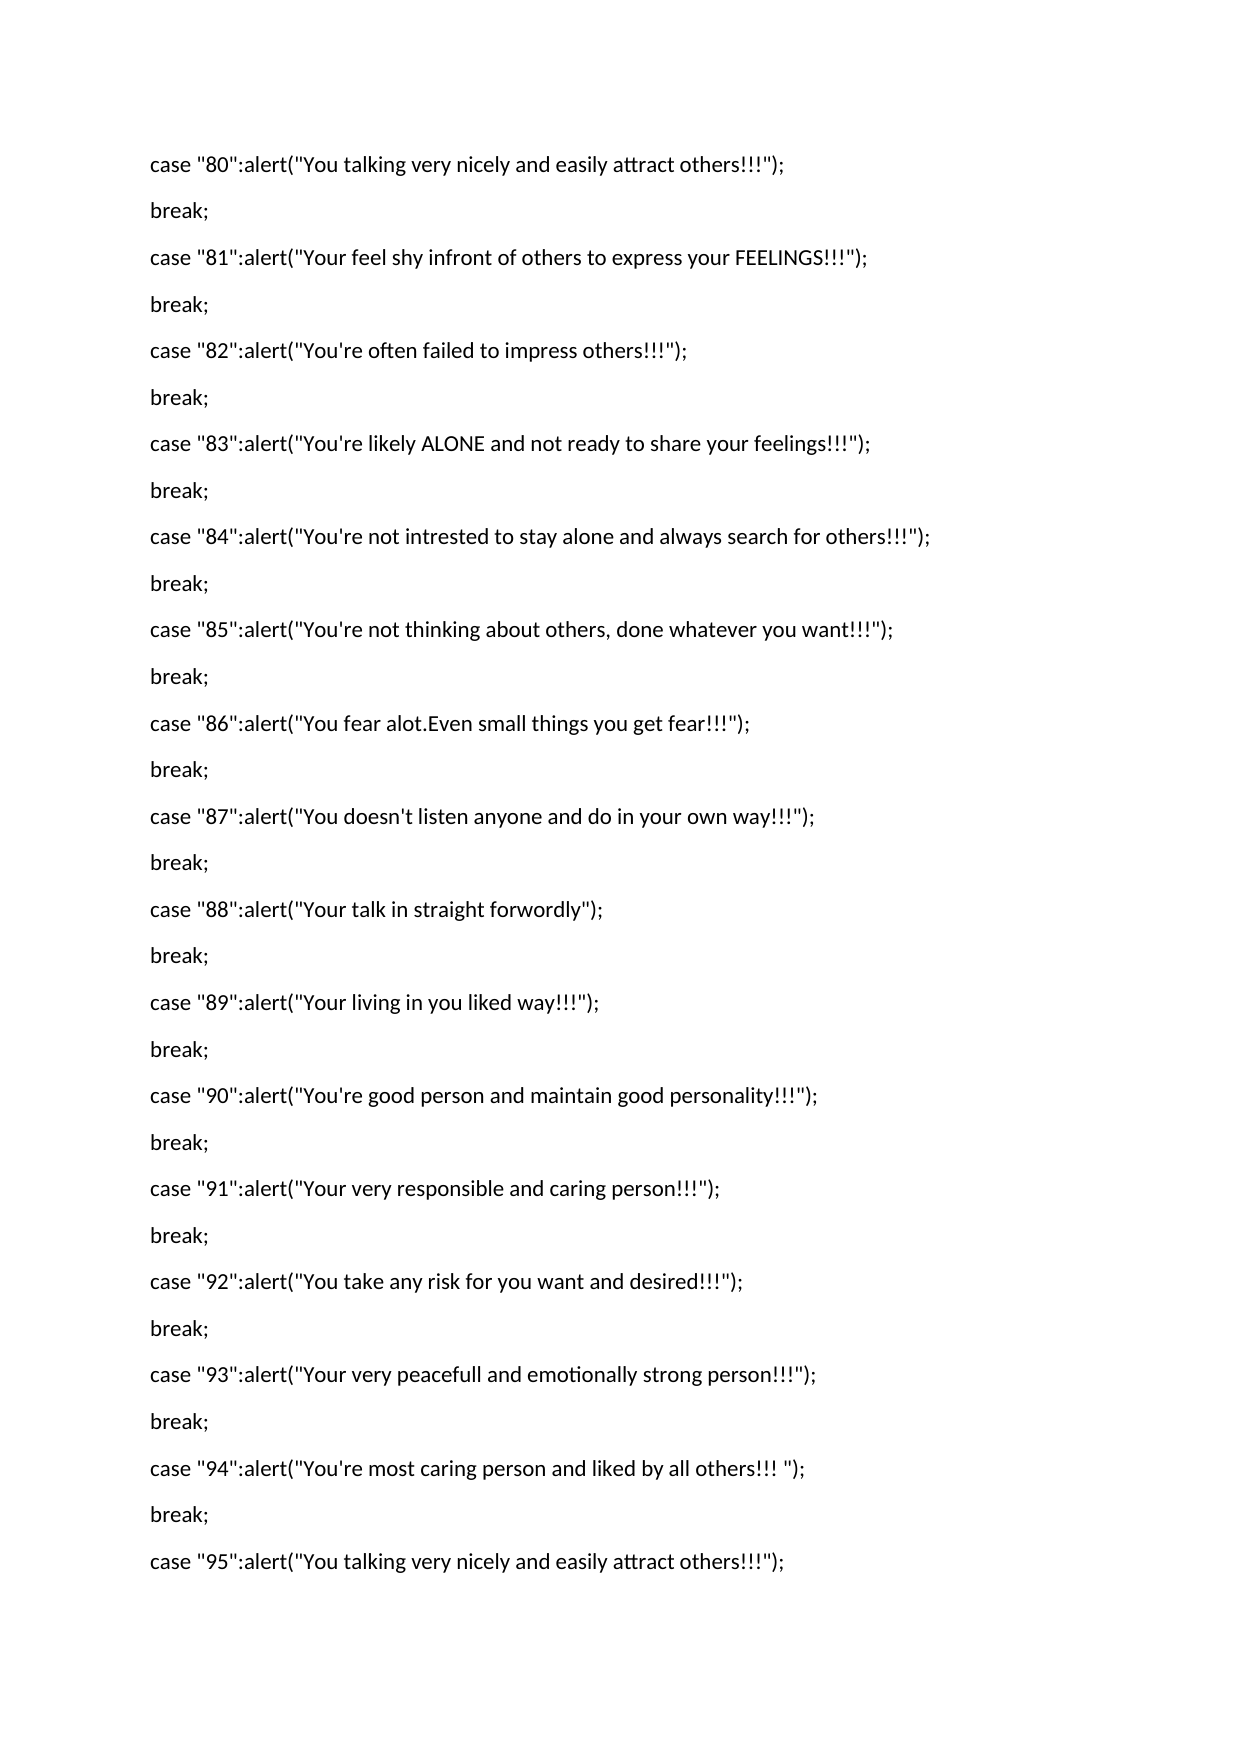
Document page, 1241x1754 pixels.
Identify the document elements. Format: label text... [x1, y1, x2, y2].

text case "90":alert("You're good person and maintain good personality!!!"); [150, 1081, 1090, 1109]
text break; [150, 1221, 1090, 1249]
text break; [150, 569, 1090, 597]
text break; [150, 755, 1090, 783]
text break; [150, 848, 1090, 876]
text break; [150, 1035, 1090, 1063]
text case "92":alert("You take any risk for you want and desired!!!"); [150, 1267, 1090, 1296]
text case "81":alert("Your feel shy infront of others to express your FEELINGS!!!"); [150, 243, 1090, 271]
text break; [150, 1314, 1090, 1342]
text break; [150, 476, 1090, 504]
text case "88":alert("Your talk in straight forwordly"); [150, 895, 1090, 923]
text break; [150, 290, 1090, 318]
text case "93":alert("Your very peacefull and emotionally strong person!!!"); [150, 1361, 1090, 1389]
text case "94":alert("You're most caring person and liked by all others!!! "); [150, 1454, 1090, 1482]
text break; [150, 1128, 1090, 1156]
text break; [150, 942, 1090, 969]
text case "82":alert("You're often failed to impress others!!!"); [150, 336, 1090, 364]
text case "85":alert("You're not thinking about others, done whatever you want!!!"); [150, 616, 1090, 644]
text case "86":alert("You fear alot.Even small things you get fear!!!"); [150, 709, 1090, 737]
text case "95":alert("You talking very nicely and easily attract others!!!"); [150, 1547, 1090, 1575]
text break; [150, 662, 1090, 690]
text case "83":alert("You're likely ALONE and not ready to share your feelings!!!"); [150, 429, 1090, 457]
text case "84":alert("You're not intrested to stay alone and always search for others!!!"); [150, 522, 1090, 551]
text break; [150, 197, 1090, 224]
text case "80":alert("You talking very nicely and easily attract others!!!"); [150, 150, 1090, 178]
text break; [150, 1500, 1090, 1528]
text case "91":alert("Your very responsible and caring person!!!"); [150, 1174, 1090, 1202]
text break; [150, 383, 1090, 411]
text case "89":alert("Your living in you liked way!!!"); [150, 988, 1090, 1016]
text case "87":alert("You doesn't listen anyone and do in your own way!!!"); [150, 802, 1090, 830]
text break; [150, 1407, 1090, 1435]
